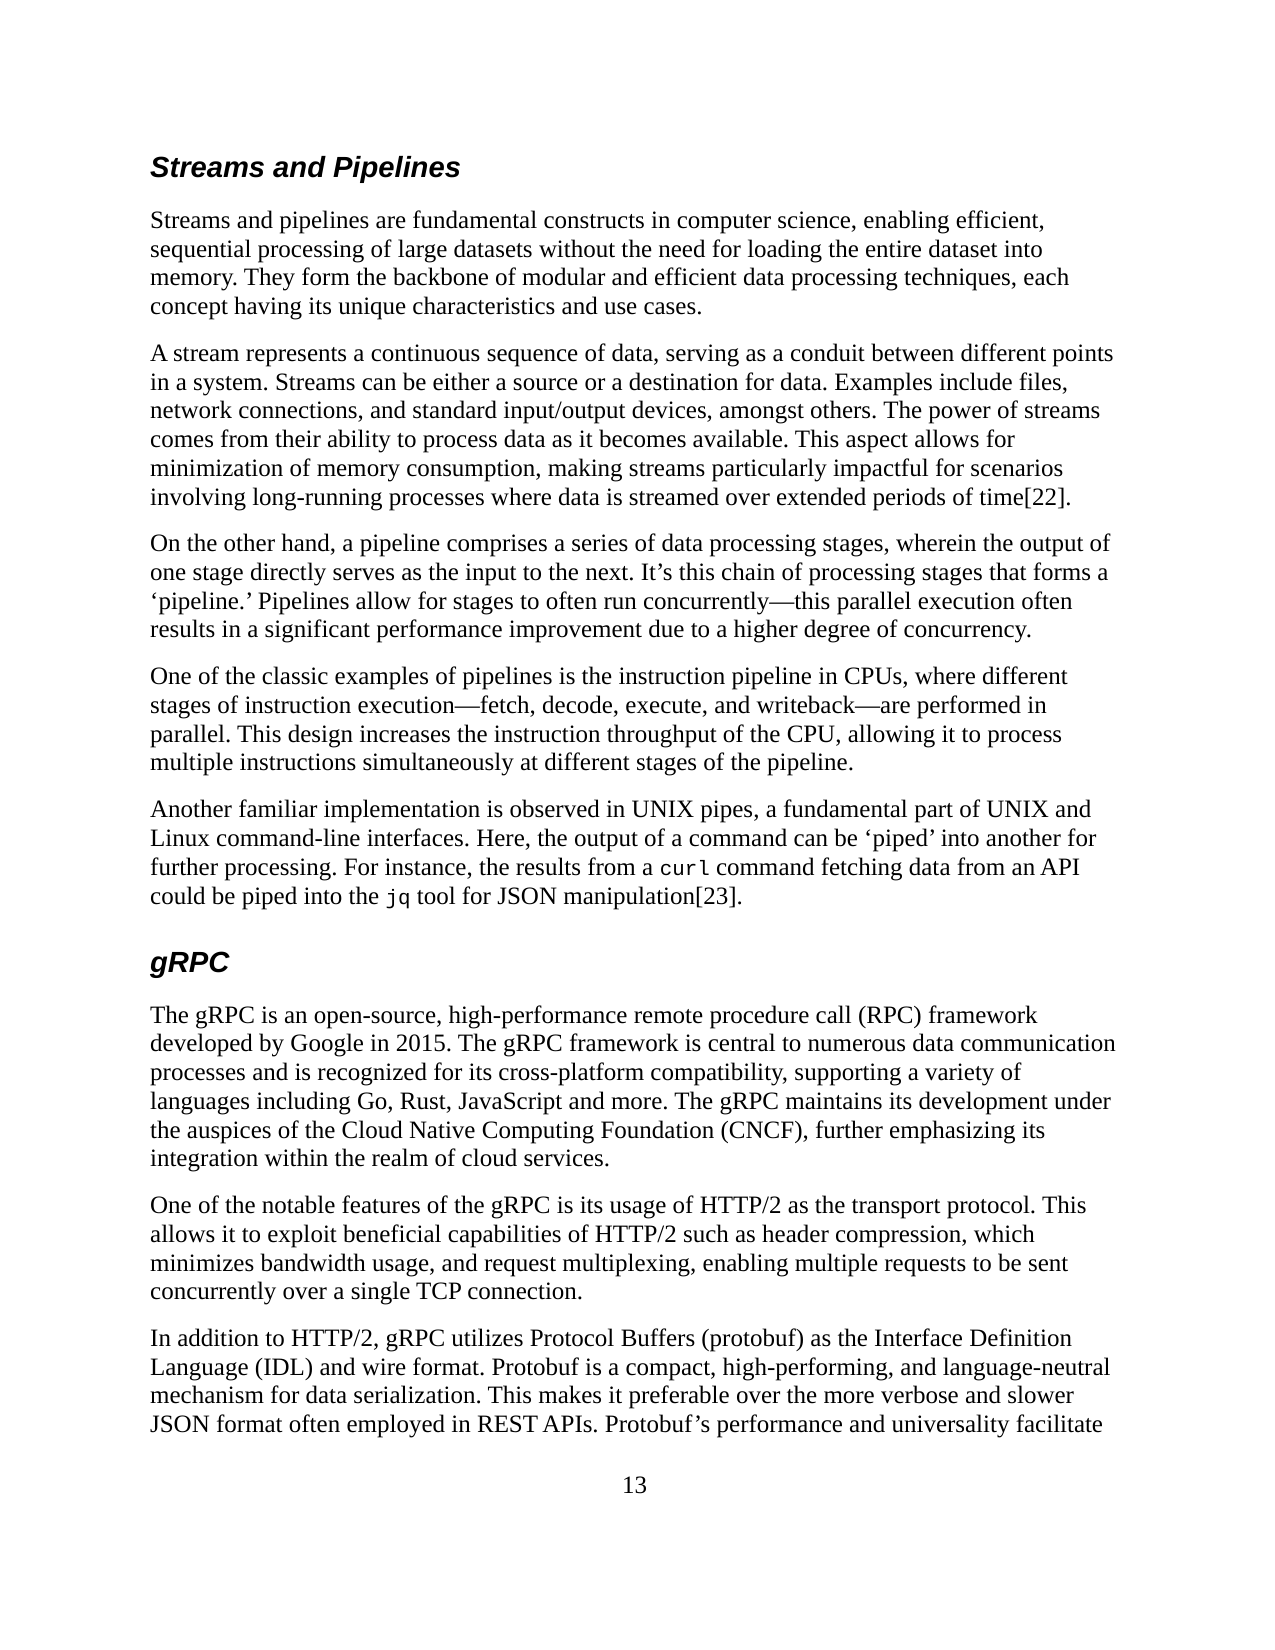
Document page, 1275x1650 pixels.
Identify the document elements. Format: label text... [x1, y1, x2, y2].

text One of the notable features of the gRPC is its usage of HTTP/2 as the transport protocol. This allows it to exploit beneficial capabilities of HTTP/2 such as header compression, which minimizes bandwidth usage, and request multiplexing, enabling multiple requests to be sent concurrently over a single TCP connection. [150, 1190, 1125, 1305]
subtitle Streams and Pipelines [150, 150, 1125, 183]
text The gRPC is an open-source, high-performance remote procedure call (RPC) framework developed by Google in 2015. The gRPC framework is central to numerous data communication processes and is recognized for its cross-platform compatibility, supporting a variety of languages including Go, Rust, JavaScript and more. The gRPC maintains its development under the auspices of the Cloud Native Computing Foundation (CNCF), further emphasizing its integration within the realm of cloud services. [150, 1000, 1125, 1172]
text One of the classic examples of pipelines is the instruction pipeline in CPUs, where different stages of instruction execution—fetch, decode, execute, and writeback—are performed in parallel. This design increases the instruction throughput of the CPU, allowing it to process multiple instructions simultaneously at different stages of the pipeline. [150, 661, 1125, 776]
text A stream represents a continuous sequence of data, serving as a conduit between different points in a system. Streams can be either a source or a destination for data. Examples include files, network connections, and standard input/output devices, amongst others. The power of streams comes from their ability to process data as it becomes available. This aspect allows for minimization of memory consumption, making streams particularly impactful for scenarios involving long-running processes where data is streamed over extended periods of time[22]. [150, 338, 1125, 510]
text Another familiar implementation is observed in UNIX pipes, a fundamental part of UNIX and Linux command-line interfaces. Here, the output of a command can be ‘piped’ into another for further processing. For instance, the results from a curl command fetching data from an API could be piped into the jq tool for JSON manipulation[23]. [150, 794, 1125, 911]
subtitle gRPC [150, 945, 1125, 978]
text Streams and pipelines are fundamental constructs in computer science, enabling efficient, sequential processing of large datasets without the need for loading the entire dataset into memory. They form the backbone of modular and efficient data processing techniques, each concept having its unique characteristics and use cases. [150, 205, 1125, 320]
text On the other hand, a pipeline comprises a series of data processing stages, wherein the output of one stage directly serves as the input to the next. It’s this chain of processing stages that forms a ‘pipeline.’ Pipelines allow for stages to often run concurrently—this parallel execution often results in a significant performance improvement due to a higher degree of concurrency. [150, 528, 1125, 643]
text In addition to HTTP/2, gRPC utilizes Protocol Buffers (protobuf) as the Interface Definition Language (IDL) and wire format. Protobuf is a compact, high-performing, and language-neutral mechanism for data serialization. This makes it preferable over the more verbose and slower JSON format often employed in REST APIs. Protobuf’s performance and universality facilitate [150, 1323, 1125, 1438]
